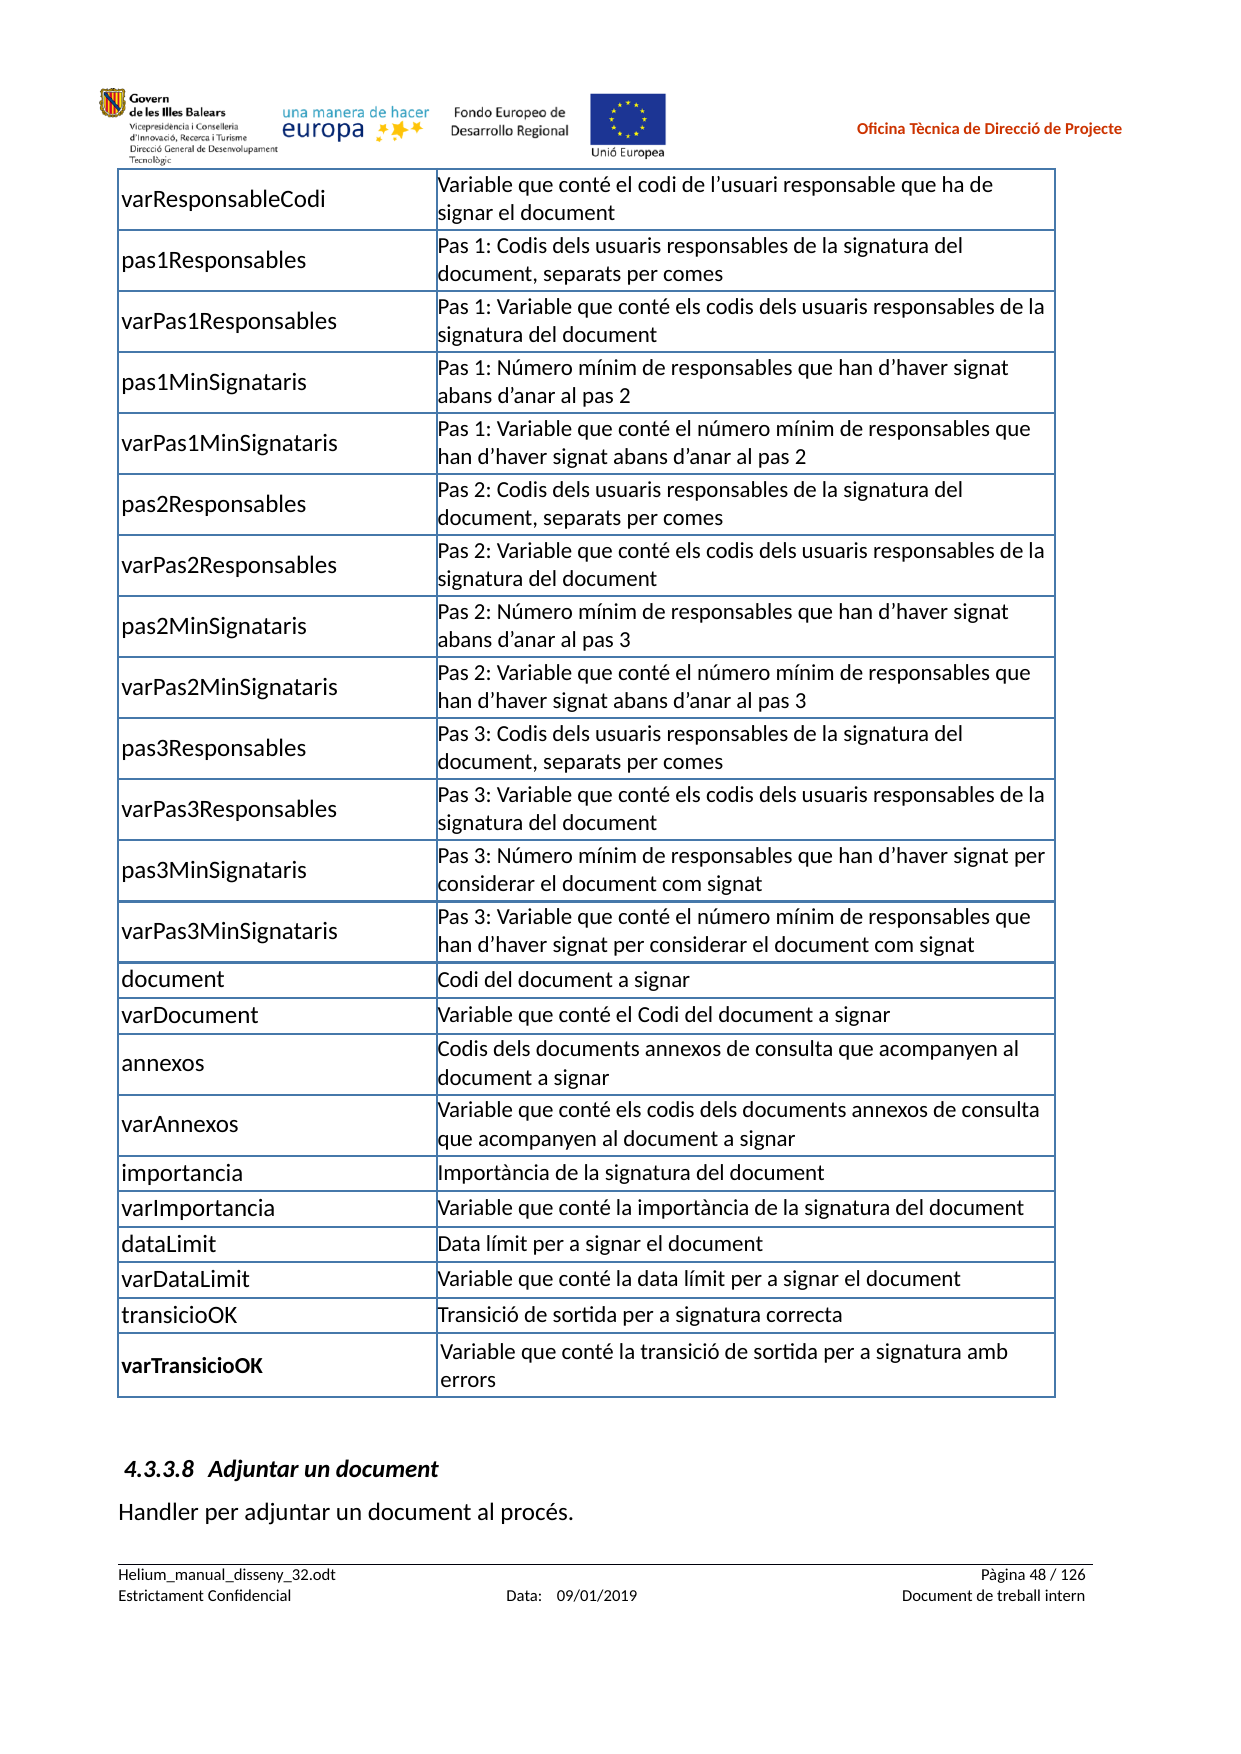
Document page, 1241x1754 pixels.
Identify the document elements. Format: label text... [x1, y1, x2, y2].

table_cell Pas 2: Número mínim de responsables que han d’haver signat abans d’anar al pas 3 [438, 597, 1054, 656]
table_cell Data límit per a signar el document [438, 1228, 1054, 1261]
table_cell transicioOK [119, 1299, 436, 1332]
picture [99, 87, 668, 166]
table_cell Variable que conté el codi de l’usuari responsable que ha de signar el document [438, 170, 1054, 229]
table_cell varDataLimit [119, 1263, 436, 1297]
table_cell Pas 3: Variable que conté el número mínim de responsables que han d’haver signat per considerar el document com signat [438, 903, 1054, 961]
table_cell Pas 3: Codis dels usuaris responsables de la signatura del document, separats per comes [438, 719, 1054, 778]
table_cell Pas 1: Variable que conté els codis dels usuaris responsables de la signatura del document [438, 292, 1054, 351]
table_cell pas3Responsables [119, 719, 436, 778]
table_cell pas1MinSignataris [119, 353, 436, 412]
table_cell varPas3Responsables [119, 780, 436, 839]
table_cell Variable que conté el Codi del document a signar [438, 999, 1054, 1032]
table_cell Pas 2: Variable que conté els codis dels usuaris responsables de la signatura del document [438, 536, 1054, 595]
table_cell annexos [119, 1035, 436, 1093]
table_cell Codis dels documents annexos de consulta que acompanyen al document a signar [438, 1035, 1054, 1093]
table_cell Variable que conté els codis dels documents annexos de consulta que acompanyen al document a signar [438, 1096, 1054, 1154]
table_cell varPas2Responsables [119, 536, 436, 595]
table_cell Pas 2: Variable que conté el número mínim de responsables que han d’haver signat abans d’anar al pas 3 [438, 658, 1054, 717]
table_cell Pas 3: Número mínim de responsables que han d’haver signat per considerar el document com signat [438, 841, 1054, 900]
table_cell Variable que conté la data límit per a signar el document [438, 1263, 1054, 1297]
table_cell importancia [119, 1157, 436, 1190]
table_cell dataLimit [119, 1228, 436, 1261]
table_cell Pas 3: Variable que conté els codis dels usuaris responsables de la signatura del document [438, 780, 1054, 839]
table_cell varPas1MinSignataris [119, 414, 436, 473]
table_cell Pas 1: Número mínim de responsables que han d’haver signat abans d’anar al pas 2 [438, 353, 1054, 412]
table_cell Pas 2: Codis dels usuaris responsables de la signatura del document, separats per comes [438, 475, 1054, 534]
table_cell varPas2MinSignataris [119, 658, 436, 717]
table_cell pas3MinSignataris [119, 841, 436, 900]
table_cell varTransicioOK [119, 1334, 436, 1396]
table_cell Pas 1: Variable que conté el número mínim de responsables que han d’haver signat abans d’anar al pas 2 [438, 414, 1054, 473]
table_cell varImportancia [119, 1192, 436, 1226]
table_cell varPas1Responsables [119, 292, 436, 351]
table_cell pas2MinSignataris [119, 597, 436, 656]
table_cell varPas3MinSignataris [119, 903, 436, 961]
subtitle Adjuntar un document [118, 1454, 1122, 1484]
table_cell Codi del document a signar [438, 964, 1054, 997]
table_cell varDocument [119, 999, 436, 1032]
table_cell document [119, 964, 436, 997]
text Handler per adjuntar un document al procés. [118, 1497, 1122, 1527]
table_cell varAnnexos [119, 1096, 436, 1154]
table_cell Pas 1: Codis dels usuaris responsables de la signatura del document, separats per comes [438, 231, 1054, 290]
table_cell pas1Responsables [119, 231, 436, 290]
table_cell varResponsableCodi [119, 170, 436, 229]
table_cell Transició de sortida per a signatura correcta [438, 1299, 1054, 1332]
table_cell pas2Responsables [119, 475, 436, 534]
table_cell Variable que conté la importància de la signatura del document [438, 1192, 1054, 1226]
table_cell Importància de la signatura del document [438, 1157, 1054, 1190]
table_cell Variable que conté la transició de sortida per a signatura amb errors [438, 1334, 1054, 1396]
